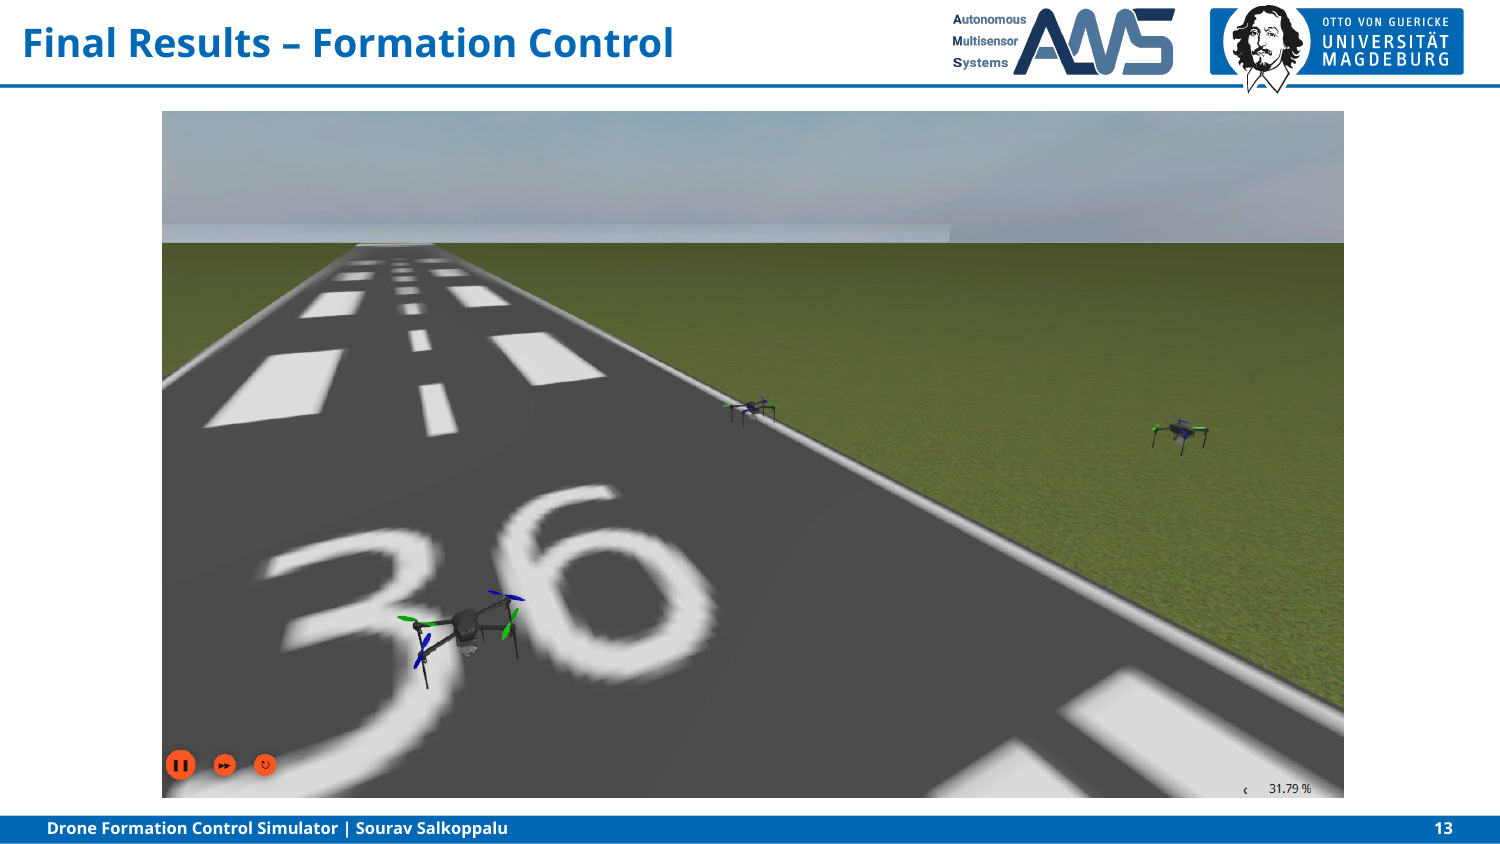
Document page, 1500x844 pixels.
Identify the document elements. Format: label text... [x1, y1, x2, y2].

title Final Results – Formation Control [0, 0, 943, 86]
picture [0, 0, 1500, 103]
picture [162, 111, 1344, 798]
